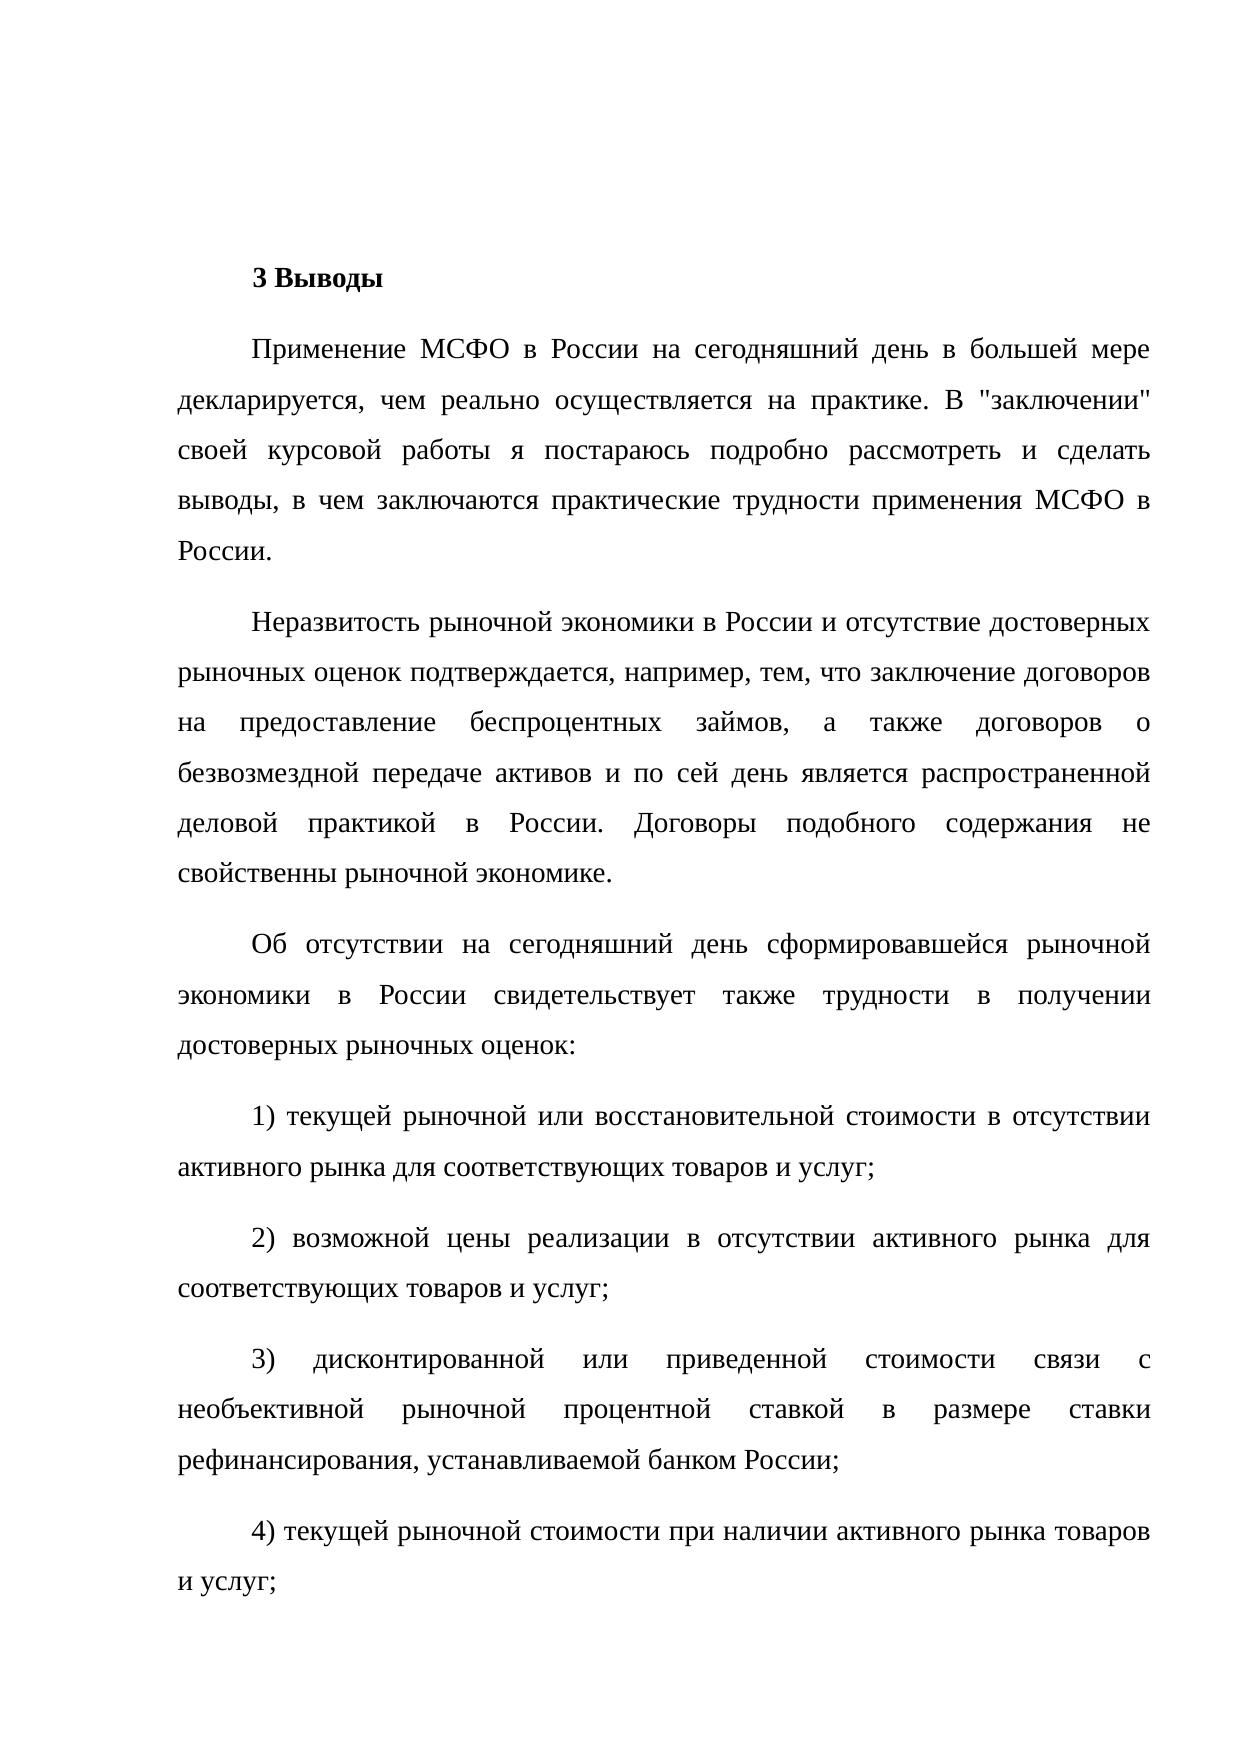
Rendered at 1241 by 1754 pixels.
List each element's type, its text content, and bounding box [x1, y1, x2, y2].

text 4) текущей рыночной стоимости при наличии активного рынка товаров и услуг; [177, 1513, 1152, 1597]
text Неразвитость рыночной экономики в России и отсутствие достоверных рыночных оценок подтверждается, например, тем, что заключение договоров на предоставление беспроцентных займов, а также договоров о безвозмездной передаче активов и по сей день является распространенной деловой практикой в России. Договоры подобного содержания не свойственны рыночной экономике. [177, 604, 1152, 889]
text 3) дисконтированной или приведенной стоимости связи с необъективной рыночной процентной ставкой в размере ставки рефинансирования, устанавливаемой банком России; [177, 1341, 1152, 1476]
text 2) возможной цены реализации в отсутствии активного рынка для соответствующих товаров и услуг; [177, 1220, 1152, 1304]
list 3 Выводы [215, 260, 1152, 294]
text Об отсутствии на сегодняшний день сформировавшейся рыночной экономики в России свидетельствует также трудности в получении достоверных рыночных оценок: [177, 927, 1152, 1061]
text Применение МСФО в России на сегодняшний день в большей мере декларируется, чем реально осуществляется на практике. В "заключении" своей курсовой работы я постараюсь подробно рассмотреть и сделать выводы, в чем заключаются практические трудности применения МСФО в России. [177, 332, 1152, 566]
text 1) текущей рыночной или восстановительной стоимости в отсутствии активного рынка для соответствующих товаров и услуг; [177, 1098, 1152, 1182]
